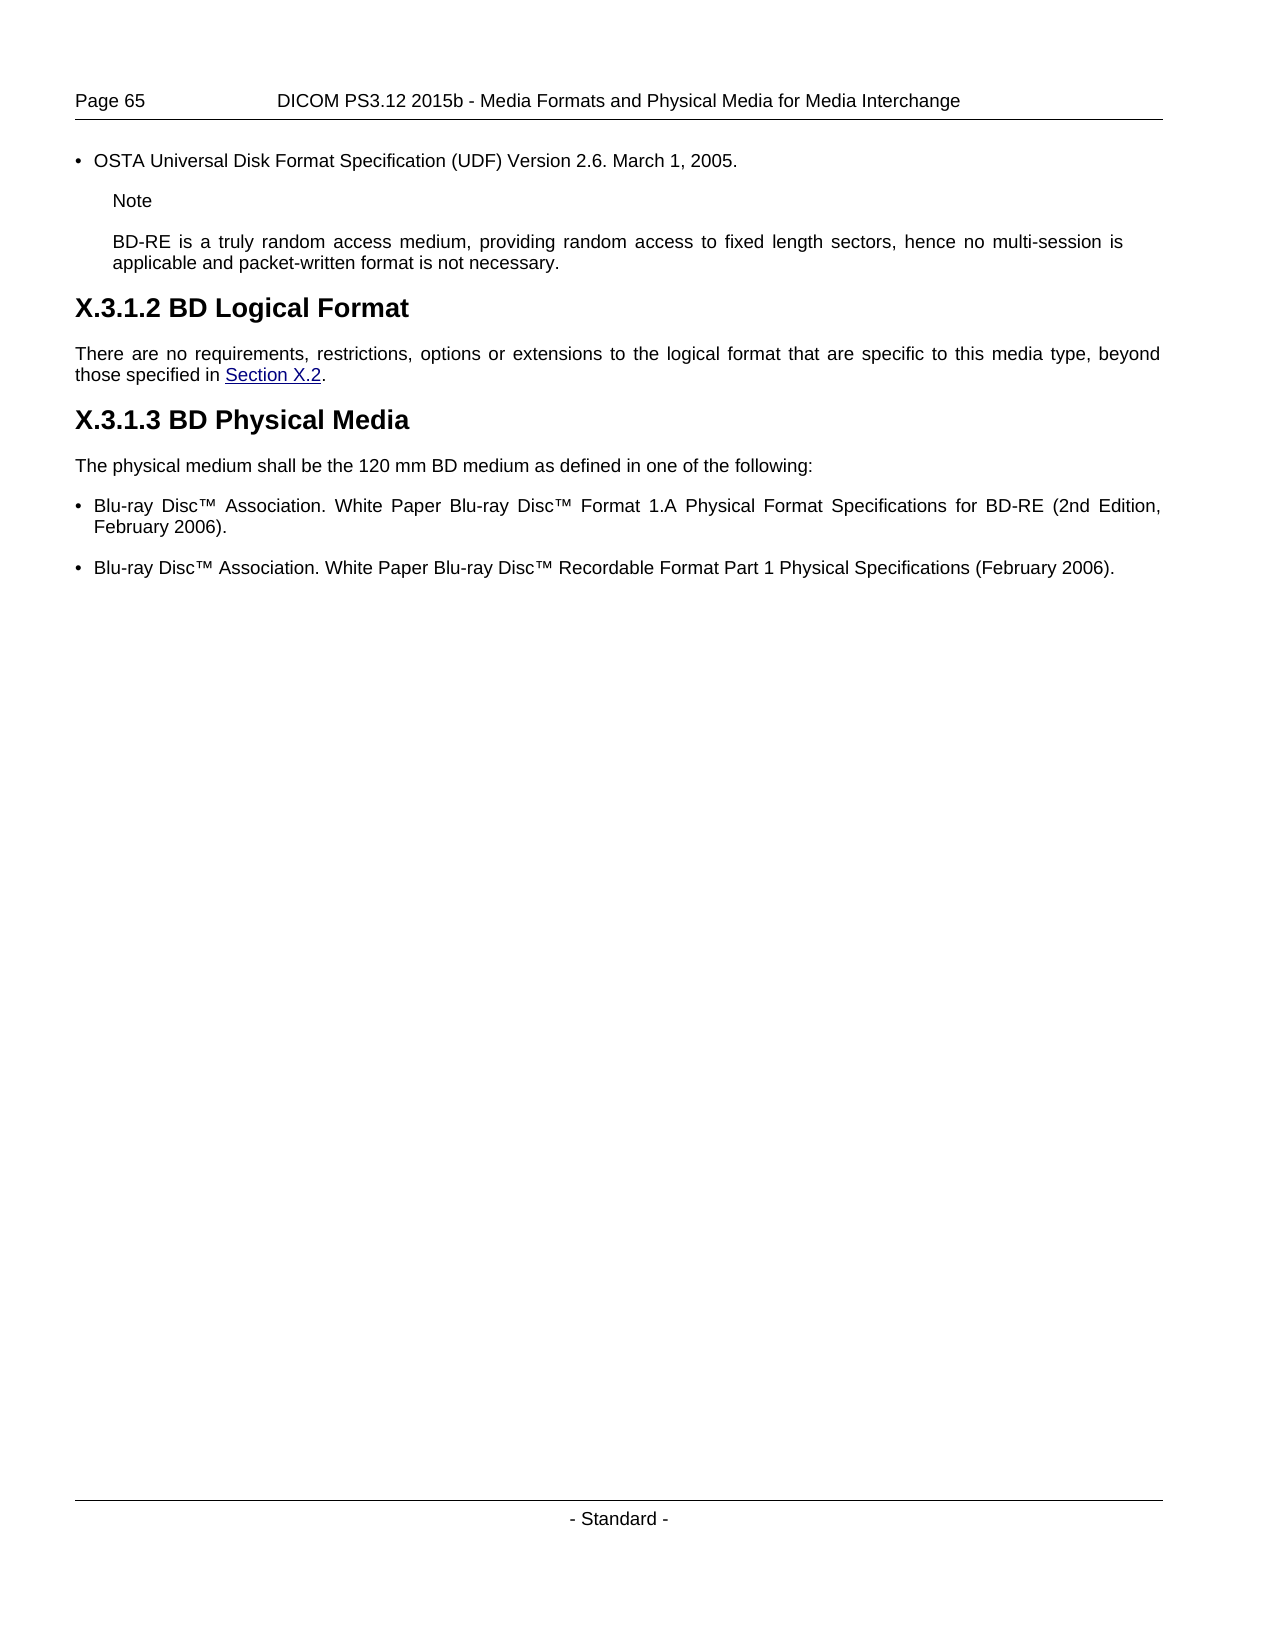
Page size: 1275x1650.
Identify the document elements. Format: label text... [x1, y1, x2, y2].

text There are no requirements, restrictions, options or extensions to the logical format that are specific to this media type, beyond those specified in Section X.2. [75, 342, 1162, 386]
text X.3.1.2 BD Logical Format [75, 292, 1162, 324]
text The physical medium shall be the 120 mm BD medium as defined in one of the following: [75, 454, 1162, 476]
text BD-RE is a truly random access medium, providing random access to fixed length sectors, hence no multi-session is applicable and packet-written format is not necessary. [112, 231, 1125, 274]
list Blu-ray Disc™ Association. White Paper Blu-ray Disc™ Format 1.A Physical Format Specifications for BD-RE (2nd Edition, February 2006). [75, 495, 1162, 538]
text X.3.1.3 BD Physical Media [75, 404, 1162, 436]
list Blu-ray Disc™ Association. White Paper Blu-ray Disc™ Recordable Format Part 1 Physical Specifications (February 2006). [75, 557, 1162, 578]
text Note [112, 190, 1125, 212]
list OSTA Universal Disk Format Specification (UDF) Version 2.6. March 1, 2005. [75, 150, 1162, 172]
